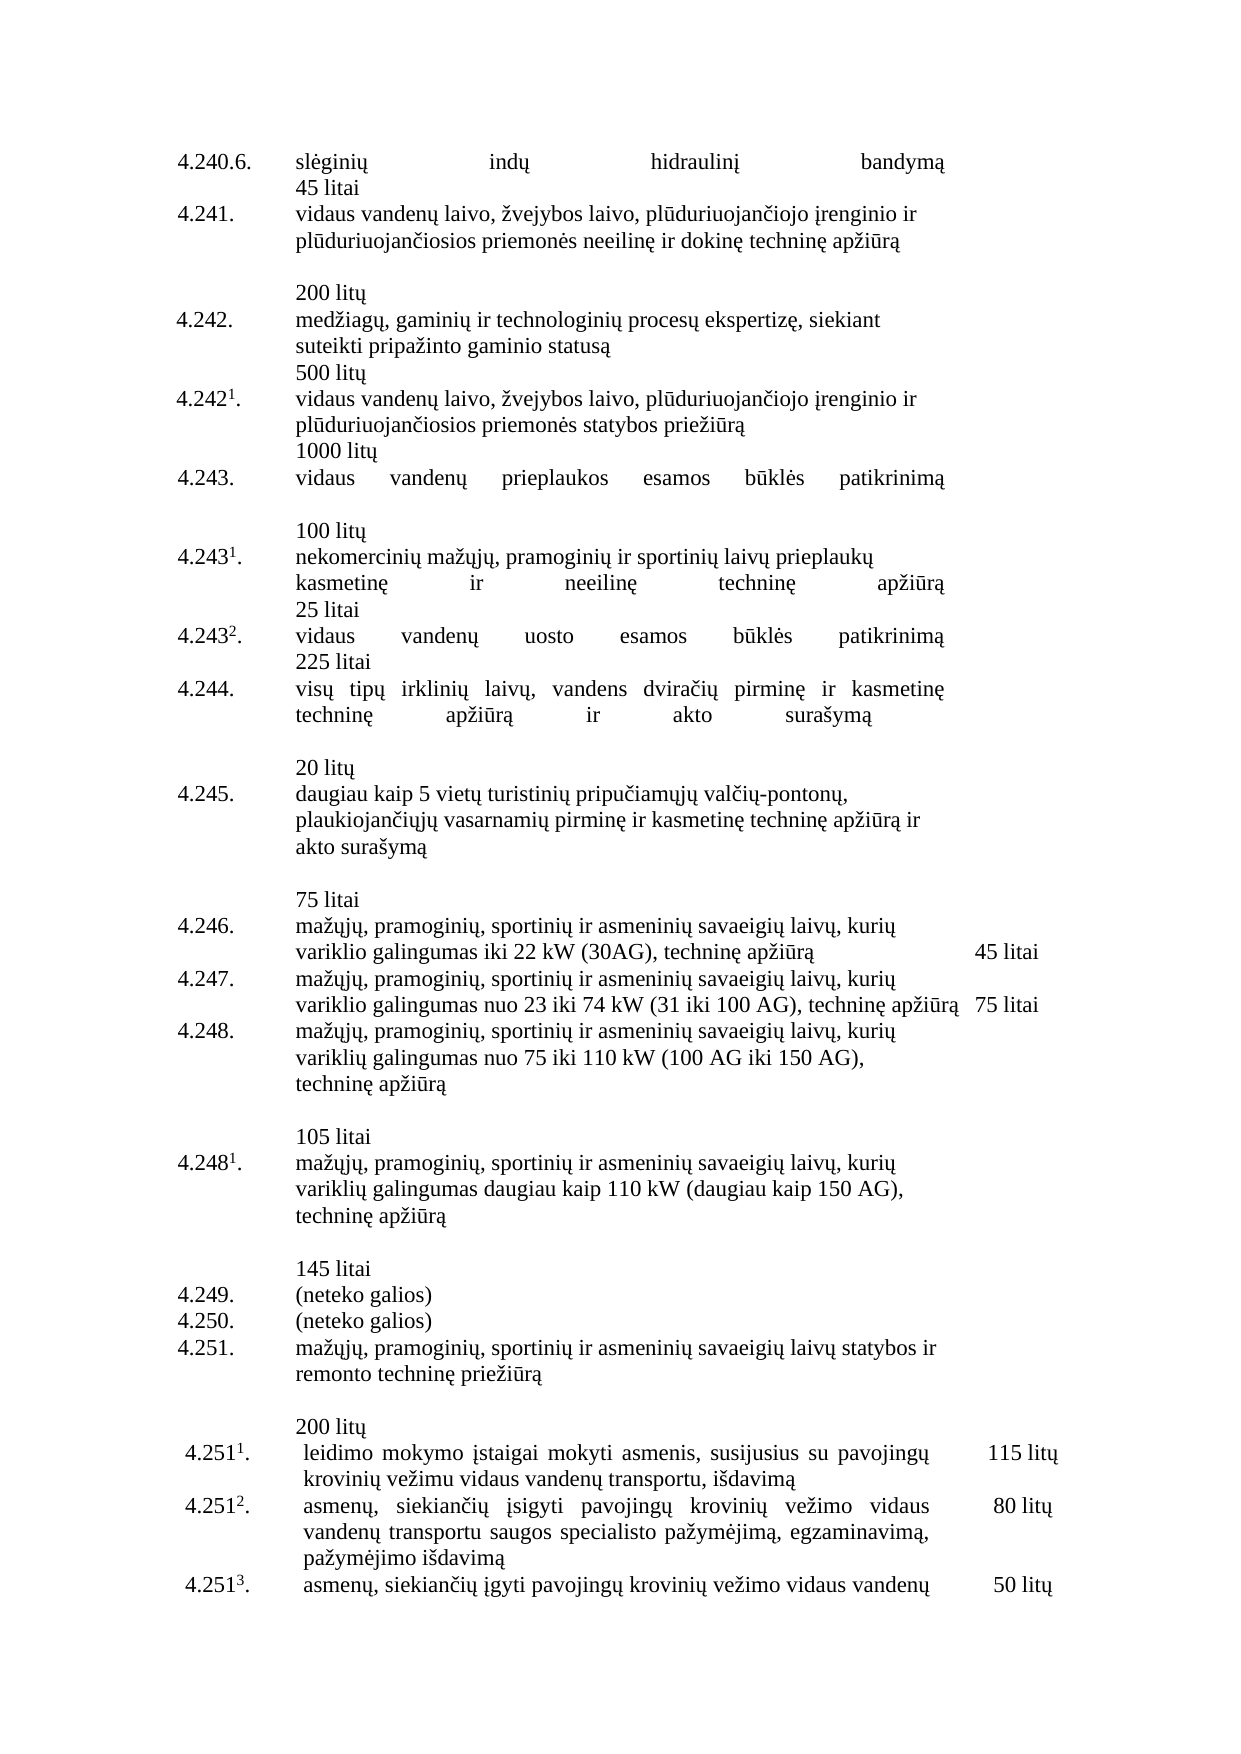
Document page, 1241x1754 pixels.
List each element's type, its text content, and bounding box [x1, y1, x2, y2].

text 4.2431. nekomercinių mažųjų, pramoginių ir sportinių laivų prieplaukų [177, 543, 945, 569]
text 4.244. visų tipų irklinių laivų, vandens dviračių pirminę ir kasmetinę techninę apžiūrą ir akto surašymą 20 litų [177, 675, 945, 780]
text 4.247. mažųjų, pramoginių, sportinių ir asmeninių savaeigių laivų, kurių variklio galingumas nuo 23 iki 74 kW (31 iki 100 AG), techninę apžiūrą 75 litai [177, 965, 1122, 1017]
text plūduriuojančiosios priemonės statybos priežiūrą 1000 litų [176, 411, 945, 464]
table_cell 50 litų [942, 1571, 1104, 1597]
text 4.245. daugiau kaip 5 vietų turistinių pripučiamųjų valčių-pontonų, plaukiojančiųjų vasarnamių pirminę ir kasmetinę techninę apžiūrą ir akto surašymą 75 litai [177, 780, 945, 912]
text 4.249. (neteko galios) [177, 1281, 945, 1307]
text 4.248. mažųjų, pramoginių, sportinių ir asmeninių savaeigių laivų, kurių variklių galingumas nuo 75 iki 110 kW (100 AG iki 150 AG), techninę apžiūrą 105 litai [177, 1017, 945, 1149]
text 4.2432. vidaus vandenų uosto esamos būklės patikrinimą 225 litai [177, 622, 945, 675]
text suteikti pripažinto gaminio statusą 500 litų [176, 332, 945, 385]
text 4.240.6. slėginių indų hidraulinį bandymą 45 litai [177, 148, 945, 200]
table_cell asmenų, siekiančių įsigyti pavojingų krovinių vežimo vidaus vandenų transportu saugos specialisto pažymėjimą, egzaminavimą, pažymėjimo išdavimą [292, 1492, 942, 1571]
text 4.250. (neteko galios) [177, 1307, 945, 1334]
table_cell 4.2512. [174, 1492, 292, 1571]
text 4.242. medžiagų, gaminių ir technologinių procesų ekspertizę, siekiant [176, 306, 945, 332]
table_cell asmenų, siekiančių įgyti pavojingų krovinių vežimo vidaus vandenų [292, 1571, 942, 1597]
text 4.246. mažųjų, pramoginių, sportinių ir asmeninių savaeigių laivų, kurių variklio galingumas iki 22 kW (30AG), techninę apžiūrą 45 litai [177, 912, 1122, 965]
table_header 4.2511. [174, 1439, 292, 1492]
table_header 115 litų [942, 1439, 1104, 1492]
table_header leidimo mokymo įstaigai mokyti asmenis, susijusius su pavojingų krovinių vežimu vidaus vandenų transportu, išdavimą [292, 1439, 942, 1492]
text 4.2421. vidaus vandenų laivo, žvejybos laivo, plūduriuojančiojo įrenginio ir [176, 385, 945, 411]
text 4.2481. mažųjų, pramoginių, sportinių ir asmeninių savaeigių laivų, kurių variklių galingumas daugiau kaip 110 kW (daugiau kaip 150 AG), techninę apžiūrą 145 litai [177, 1149, 945, 1281]
text kasmetinę ir neeilinę techninę apžiūrą 25 litai [177, 569, 945, 622]
text 4.241. vidaus vandenų laivo, žvejybos laivo, plūduriuojančiojo įrenginio ir plūduriuojančiosios priemonės neeilinę ir dokinę techninę apžiūrą 200 litų [177, 200, 945, 306]
table_cell 80 litų [942, 1492, 1104, 1571]
text 4.251. mažųjų, pramoginių, sportinių ir asmeninių savaeigių laivų statybos ir remonto techninę priežiūrą 200 litų [177, 1334, 945, 1439]
text 4.243. vidaus vandenų prieplaukos esamos būklės patikrinimą 100 litų [177, 464, 945, 543]
table_cell 4.2513. [174, 1571, 292, 1597]
